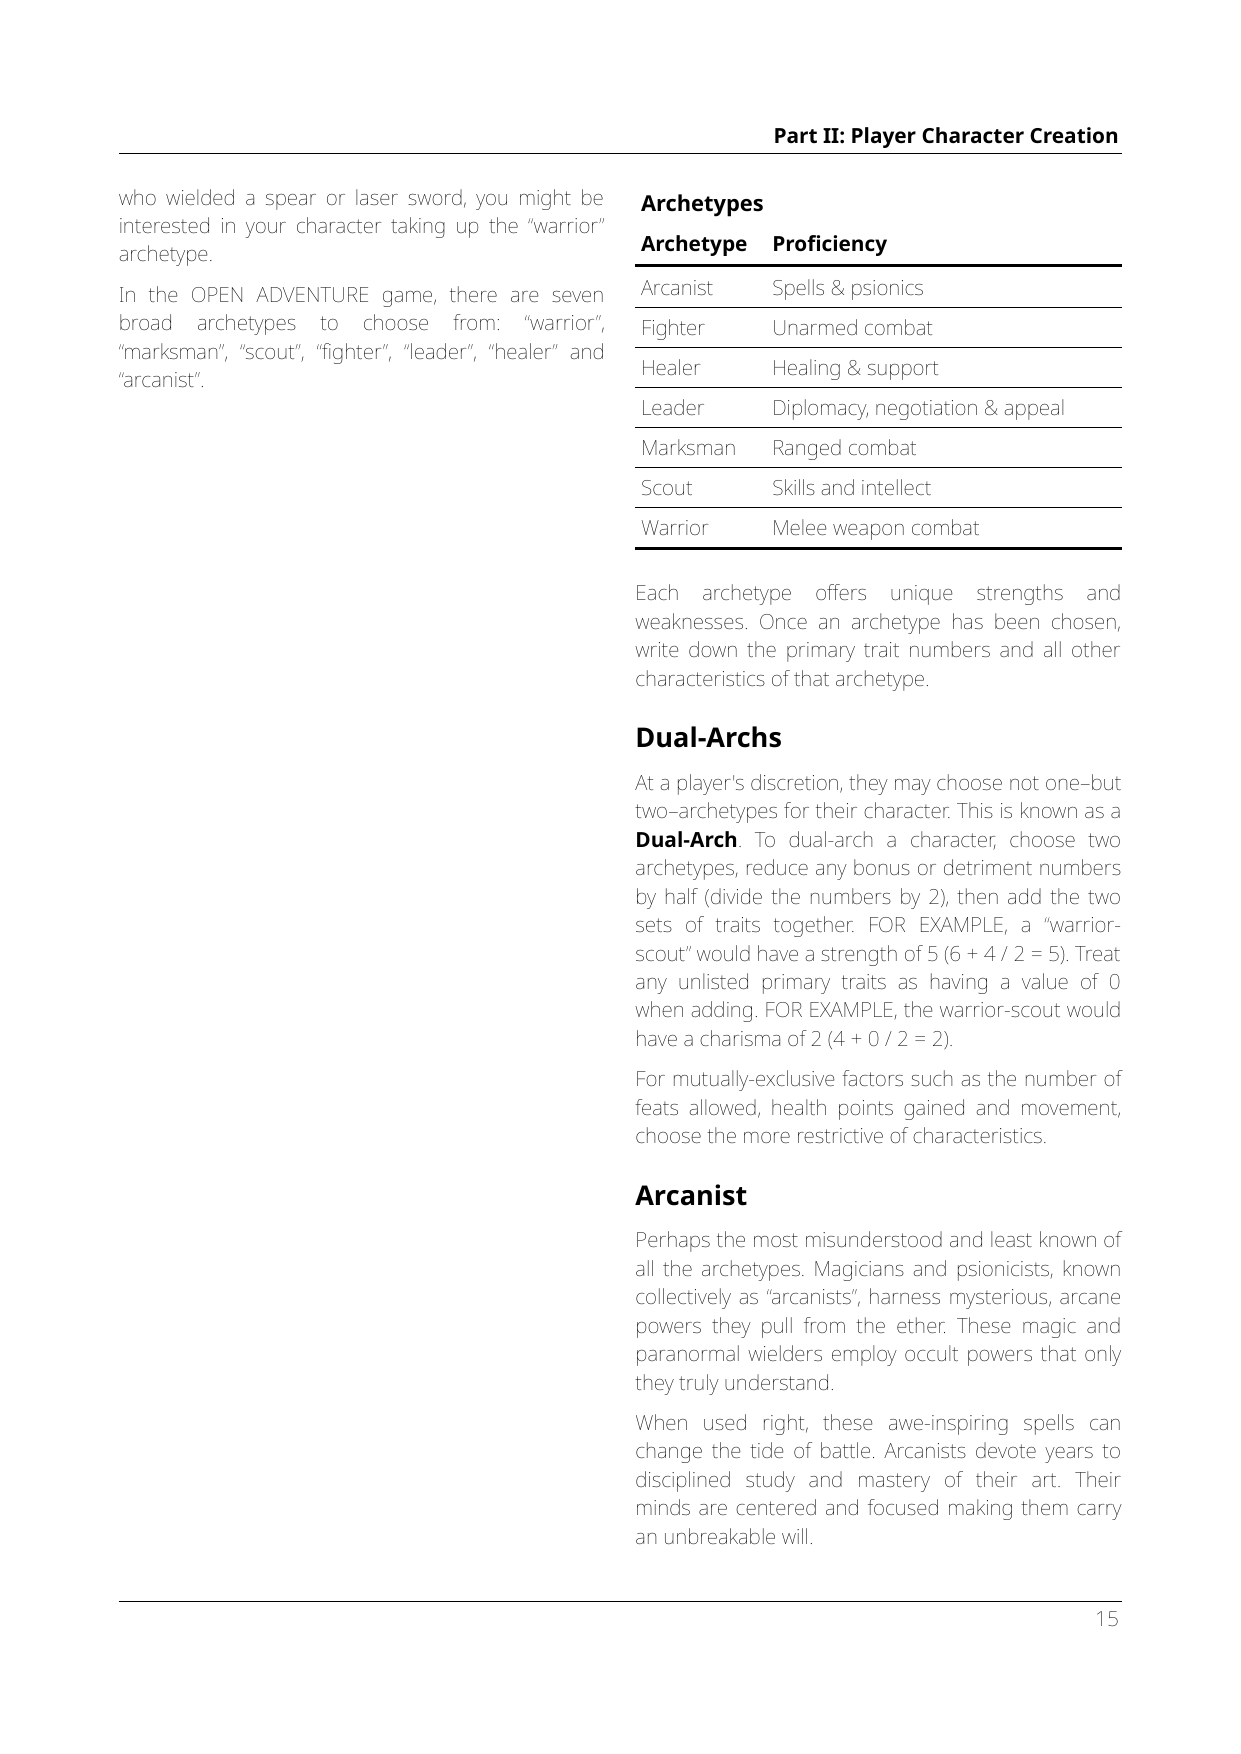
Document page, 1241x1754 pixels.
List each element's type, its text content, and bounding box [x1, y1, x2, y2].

table_cell Scout [635, 468, 766, 507]
table_cell Healing & support [766, 348, 1122, 387]
table_cell Arcanist [635, 267, 766, 307]
subtitle Arcanist [635, 1176, 1122, 1213]
table_header Archetypes [635, 183, 1122, 224]
subtitle Dual-Archs [635, 719, 1122, 756]
table_cell Spells & psionics [766, 267, 1122, 307]
text For mutually-exclusive factors such as the number of feats allowed, health points gained and movement, choose the more restrictive of characteristics. [635, 1064, 1122, 1150]
table_cell Fighter [635, 308, 766, 347]
text When used right, these awe-inspiring spells can change the tide of battle. Arcanists devote years to disciplined study and mastery of their art. Their minds are centered and focused making them carry an unbreakable will. [635, 1408, 1122, 1550]
table_cell Unarmed combat [766, 308, 1122, 347]
table_cell Skills and intellect [766, 468, 1122, 507]
table_cell Diplomacy, negotiation & appeal [766, 388, 1122, 427]
text In the OPEN ADVENTURE game, there are seven broad archetypes to choose from: “warrior”, “marksman”, “scout”, “fighter”, “leader”, “healer” and “arcanist”. [118, 280, 605, 394]
text Perhaps the most misunderstood and least known of all the archetypes. Magicians and psionicists, known collectively as “arcanists”, harness mysterious, arcane powers they pull from the ether. These magic and paranormal wielders employ occult powers that only they truly understand. [635, 1226, 1122, 1396]
table_cell Marksman [635, 428, 766, 467]
text At a player's discretion, they may choose not one–but two–archetypes for their character. This is known as a Dual-Arch. To dual-arch a character, choose two archetypes, reduce any bonus or detriment numbers by half (divide the numbers by 2), then add the two sets of traits together. FOR EXAMPLE, a “warrior-scout” would have a strength of 5 (6 + 4 / 2 = 5). Treat any unlisted primary traits as having a value of 0 when adding. FOR EXAMPLE, the warrior-scout would have a charisma of 2 (4 + 0 / 2 = 2). [635, 768, 1122, 1052]
table_cell Warrior [635, 508, 766, 547]
text Each archetype offers unique strengths and weaknesses. Once an archetype has been chosen, write down the primary trait numbers and all other characteristics of that archetype. [635, 550, 1122, 692]
table_cell Ranged combat [766, 428, 1122, 467]
table_cell Proficiency [766, 224, 1122, 264]
table_cell Healer [635, 348, 766, 387]
text who wielded a spear or laser sword, you might be interested in your character taking up the “warrior” archetype. [118, 183, 605, 268]
table_cell Leader [635, 388, 766, 427]
table_cell Archetype [635, 224, 766, 264]
table_cell Melee weapon combat [766, 508, 1122, 547]
